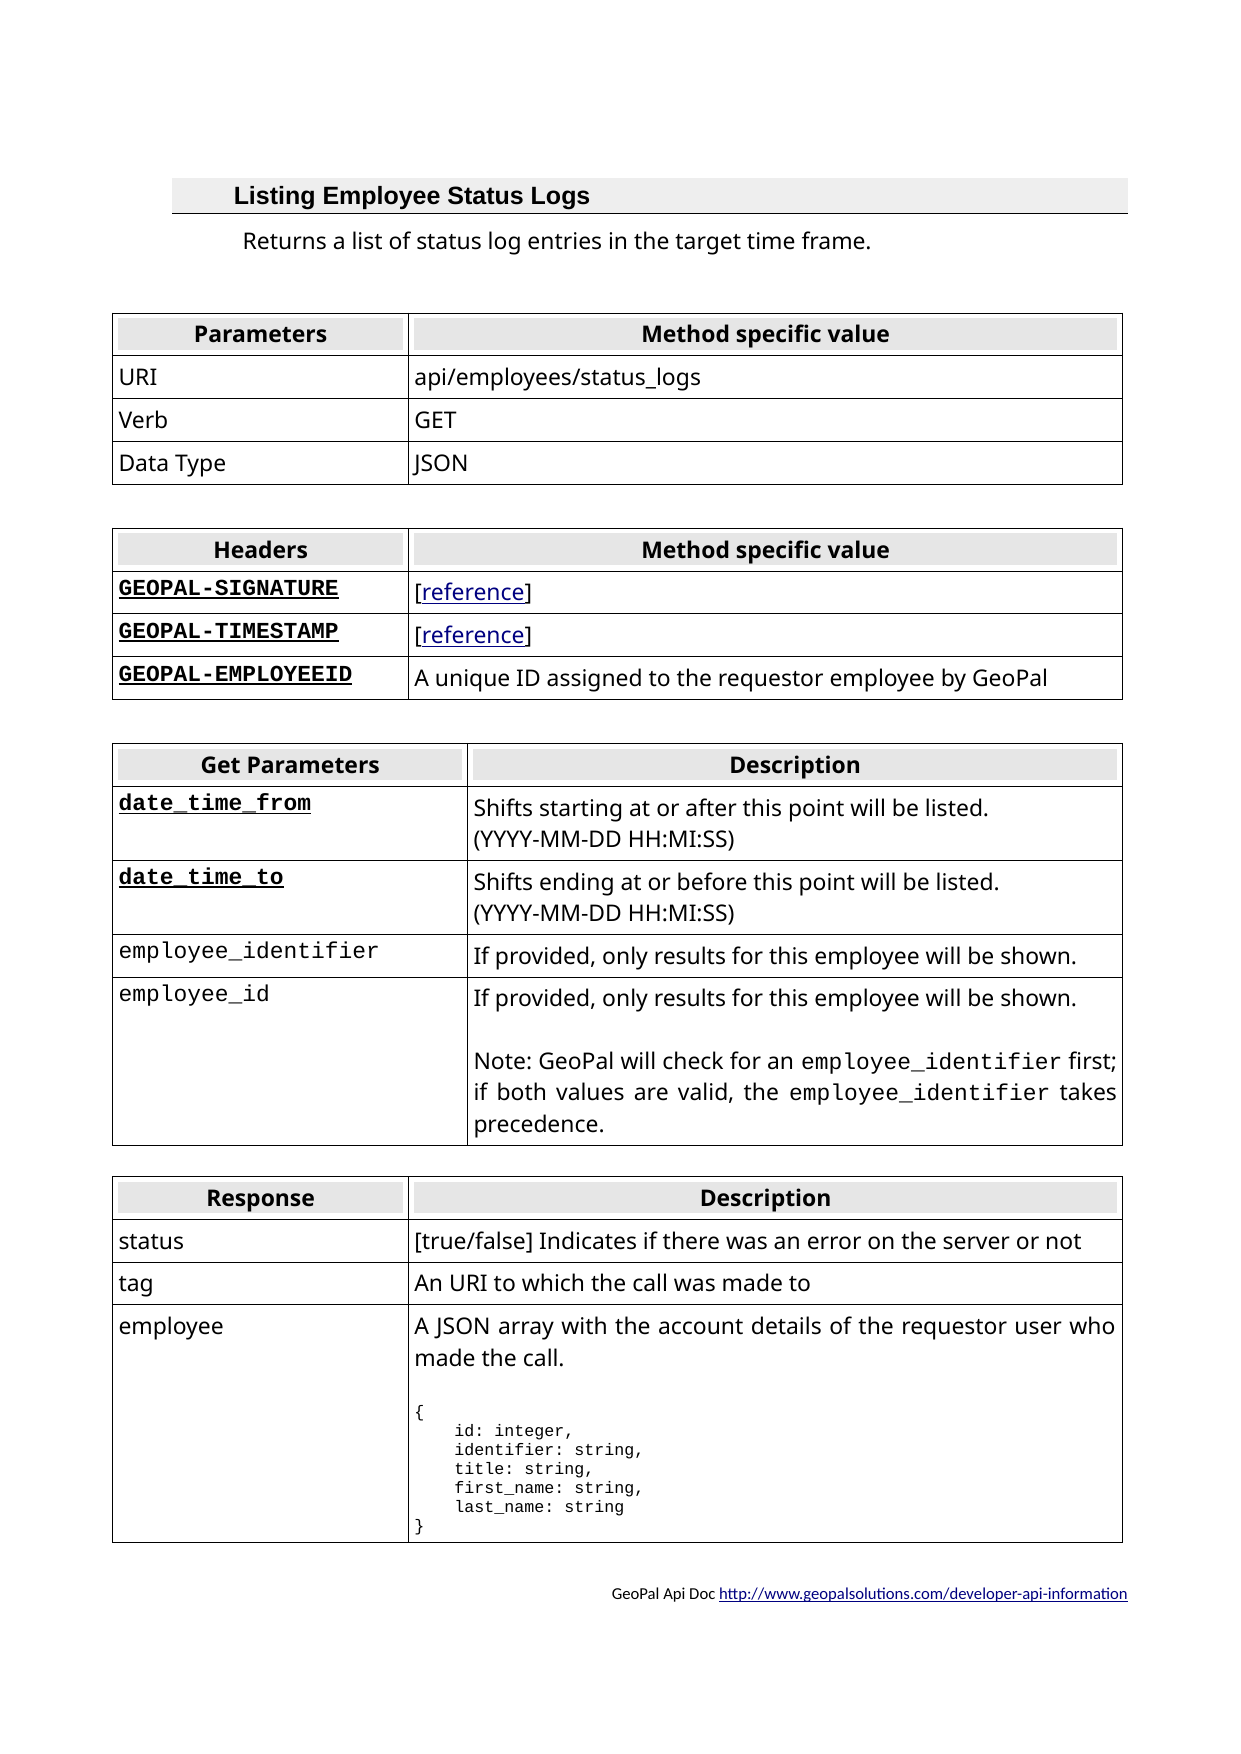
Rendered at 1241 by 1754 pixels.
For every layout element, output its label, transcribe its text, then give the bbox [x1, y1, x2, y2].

table_header Get Parameters [113, 744, 467, 786]
table_cell GEOPAL-TIMESTAMP [113, 614, 408, 656]
table_header Parameters [113, 314, 408, 355]
table_cell [reference] [409, 614, 1122, 656]
table_cell Verb [113, 399, 408, 441]
text Returns a list of status log entries in the target time frame. [172, 225, 1128, 256]
table_cell A JSON array with the account details of the requestor user who made the call. { id: integer, identifier: string, title: string, first_name: string, last_name: string } [409, 1305, 1122, 1542]
table_cell A unique ID assigned to the requestor employee by GeoPal [409, 657, 1122, 699]
table_cell If provided, only results for this employee will be shown. Note: GeoPal will check for an employee_identifier first; if both values are valid, the employee_identifier takes precedence. [468, 978, 1122, 1144]
table_header Headers [113, 529, 408, 571]
table_cell api/employees/status_logs [409, 356, 1122, 398]
table_cell employee_identifier [113, 935, 467, 977]
table_cell [reference] [409, 572, 1122, 613]
table_cell GET [409, 399, 1122, 441]
table_cell Shifts ending at or before this point will be listed. (YYYY-MM-DD HH:MI:SS) [468, 861, 1122, 934]
table_cell URI [113, 356, 408, 398]
table_cell [true/false] Indicates if there was an error on the server or not [409, 1220, 1122, 1262]
table_header Description [468, 744, 1122, 786]
table_cell GEOPAL-EMPLOYEEID [113, 657, 408, 699]
table_cell status [113, 1220, 408, 1262]
table_cell JSON [409, 442, 1122, 484]
subtitle Listing Employee Status Logs [172, 178, 1128, 213]
table_cell GEOPAL-SIGNATURE [113, 572, 408, 613]
table_cell An URI to which the call was made to [409, 1263, 1122, 1304]
table_header Method specific value [409, 529, 1122, 571]
table_header Description [409, 1177, 1122, 1219]
table_cell date_time_to [113, 861, 467, 934]
table_cell Data Type [113, 442, 408, 484]
table_cell tag [113, 1263, 408, 1304]
table_cell employee_id [113, 978, 467, 1144]
table_cell employee [113, 1305, 408, 1542]
table_cell date_time_from [113, 787, 467, 860]
table_cell If provided, only results for this employee will be shown. [468, 935, 1122, 977]
table_cell Shifts starting at or after this point will be listed. (YYYY-MM-DD HH:MI:SS) [468, 787, 1122, 860]
table_header Method specific value [409, 314, 1122, 355]
table_header Response [113, 1177, 408, 1219]
